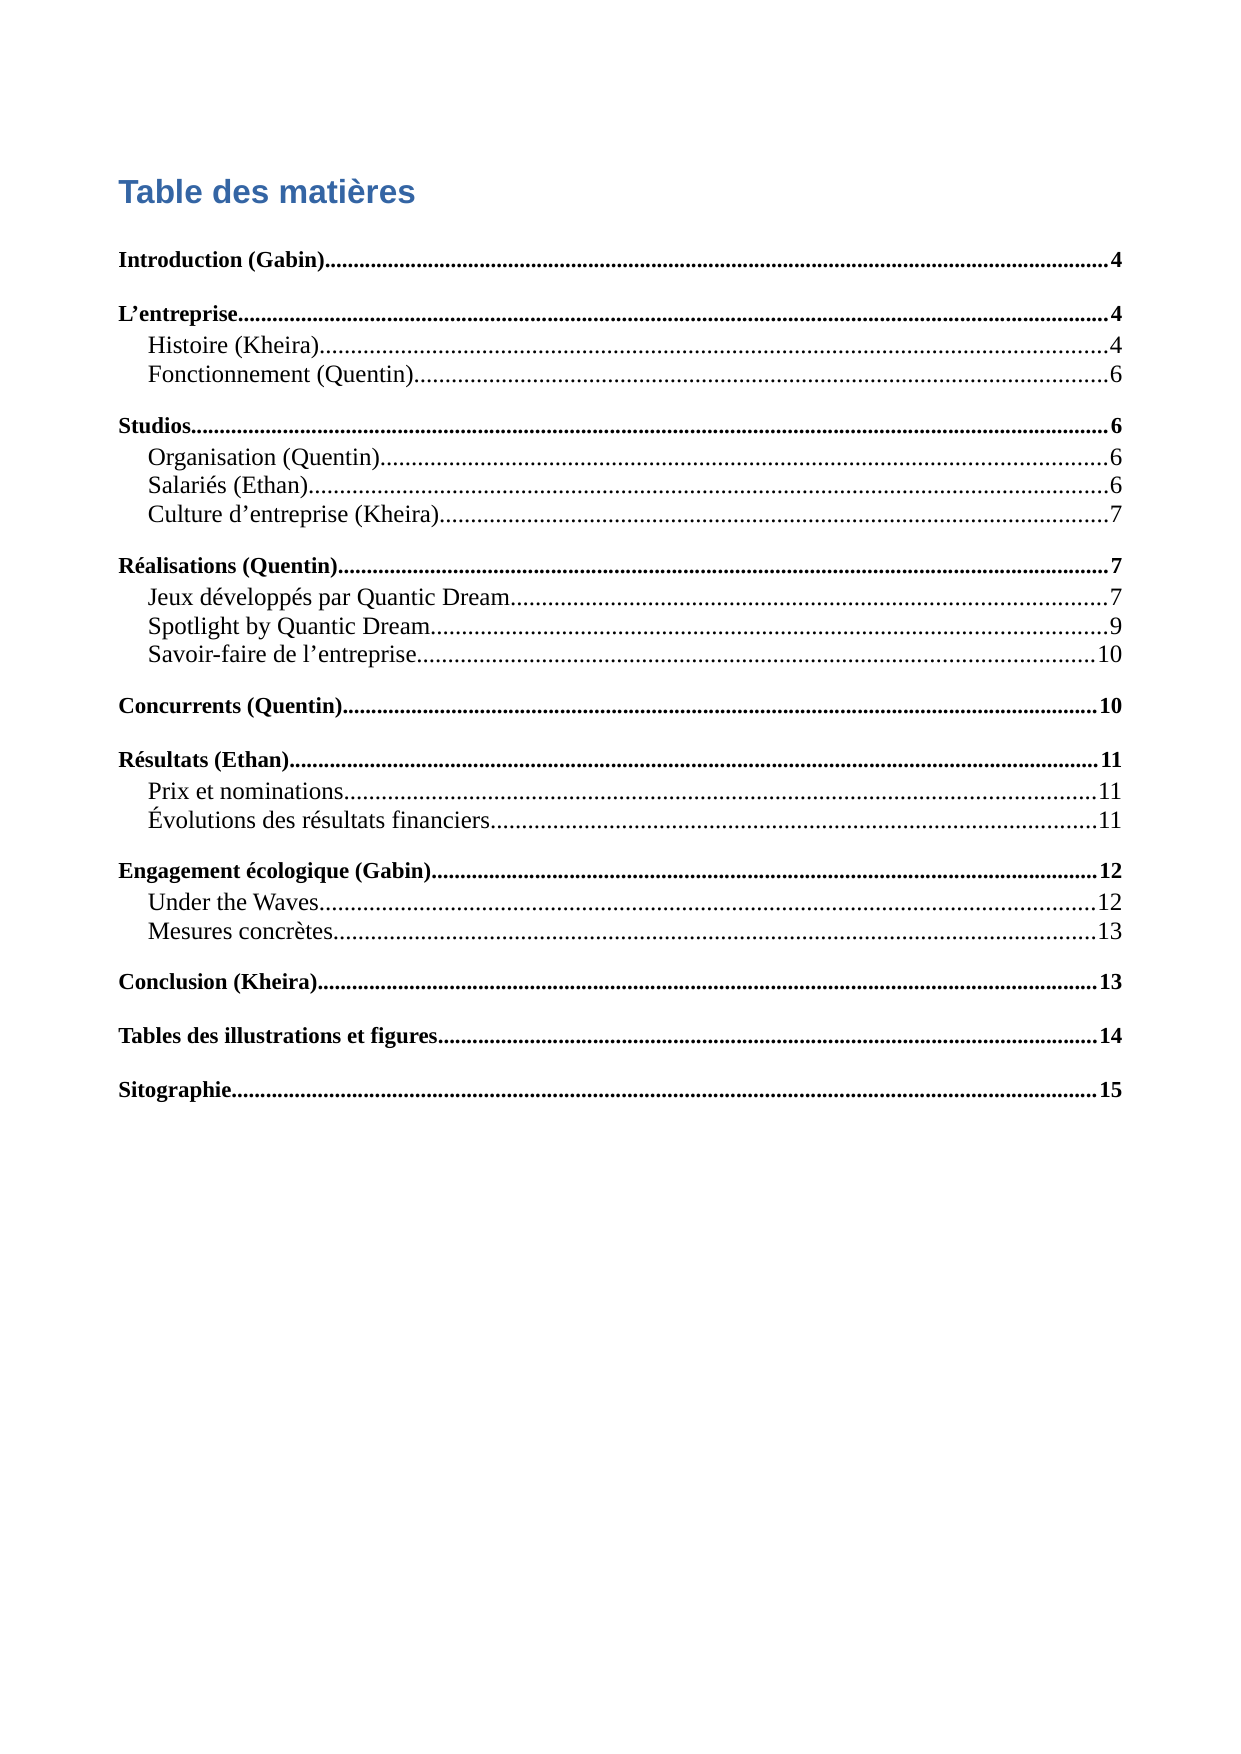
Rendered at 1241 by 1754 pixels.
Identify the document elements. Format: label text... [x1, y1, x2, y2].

text Jeux développés par Quantic Dream 7 [148, 582, 1122, 611]
text Évolutions des résultats financiers 11 [148, 805, 1122, 833]
text Studios 6 [118, 412, 1122, 438]
text Prix et nominations 11 [148, 776, 1122, 805]
text Savoir-faire de l’entreprise 10 [148, 639, 1122, 668]
text Culture d’entreprise (Kheira) 7 [148, 499, 1122, 528]
text Spotlight by Quantic Dream 9 [148, 611, 1122, 639]
text Engagement écologique (Gabin) 12 [118, 857, 1122, 883]
text Mesures concrètes 13 [148, 916, 1122, 945]
text Salariés (Ethan) 6 [148, 471, 1122, 499]
text Organisation (Quentin) 6 [148, 442, 1122, 471]
text Conclusion (Kheira) 13 [118, 968, 1122, 995]
text Under the Waves 12 [148, 887, 1122, 916]
text Réalisations (Quentin) 7 [118, 552, 1122, 578]
text Tables des illustrations et figures 14 [118, 1022, 1122, 1049]
text Sitographie 15 [118, 1076, 1122, 1102]
text L’entreprise 4 [118, 300, 1122, 327]
text Résultats (Ethan) 11 [118, 746, 1122, 772]
subtitle Table des matières [118, 172, 1122, 210]
text Histoire (Kheira) 4 [148, 331, 1122, 359]
text Concurrents (Quentin) 10 [118, 692, 1122, 718]
text Introduction (Gabin) 4 [118, 246, 1122, 273]
text Fonctionnement (Quentin) 6 [148, 359, 1122, 388]
